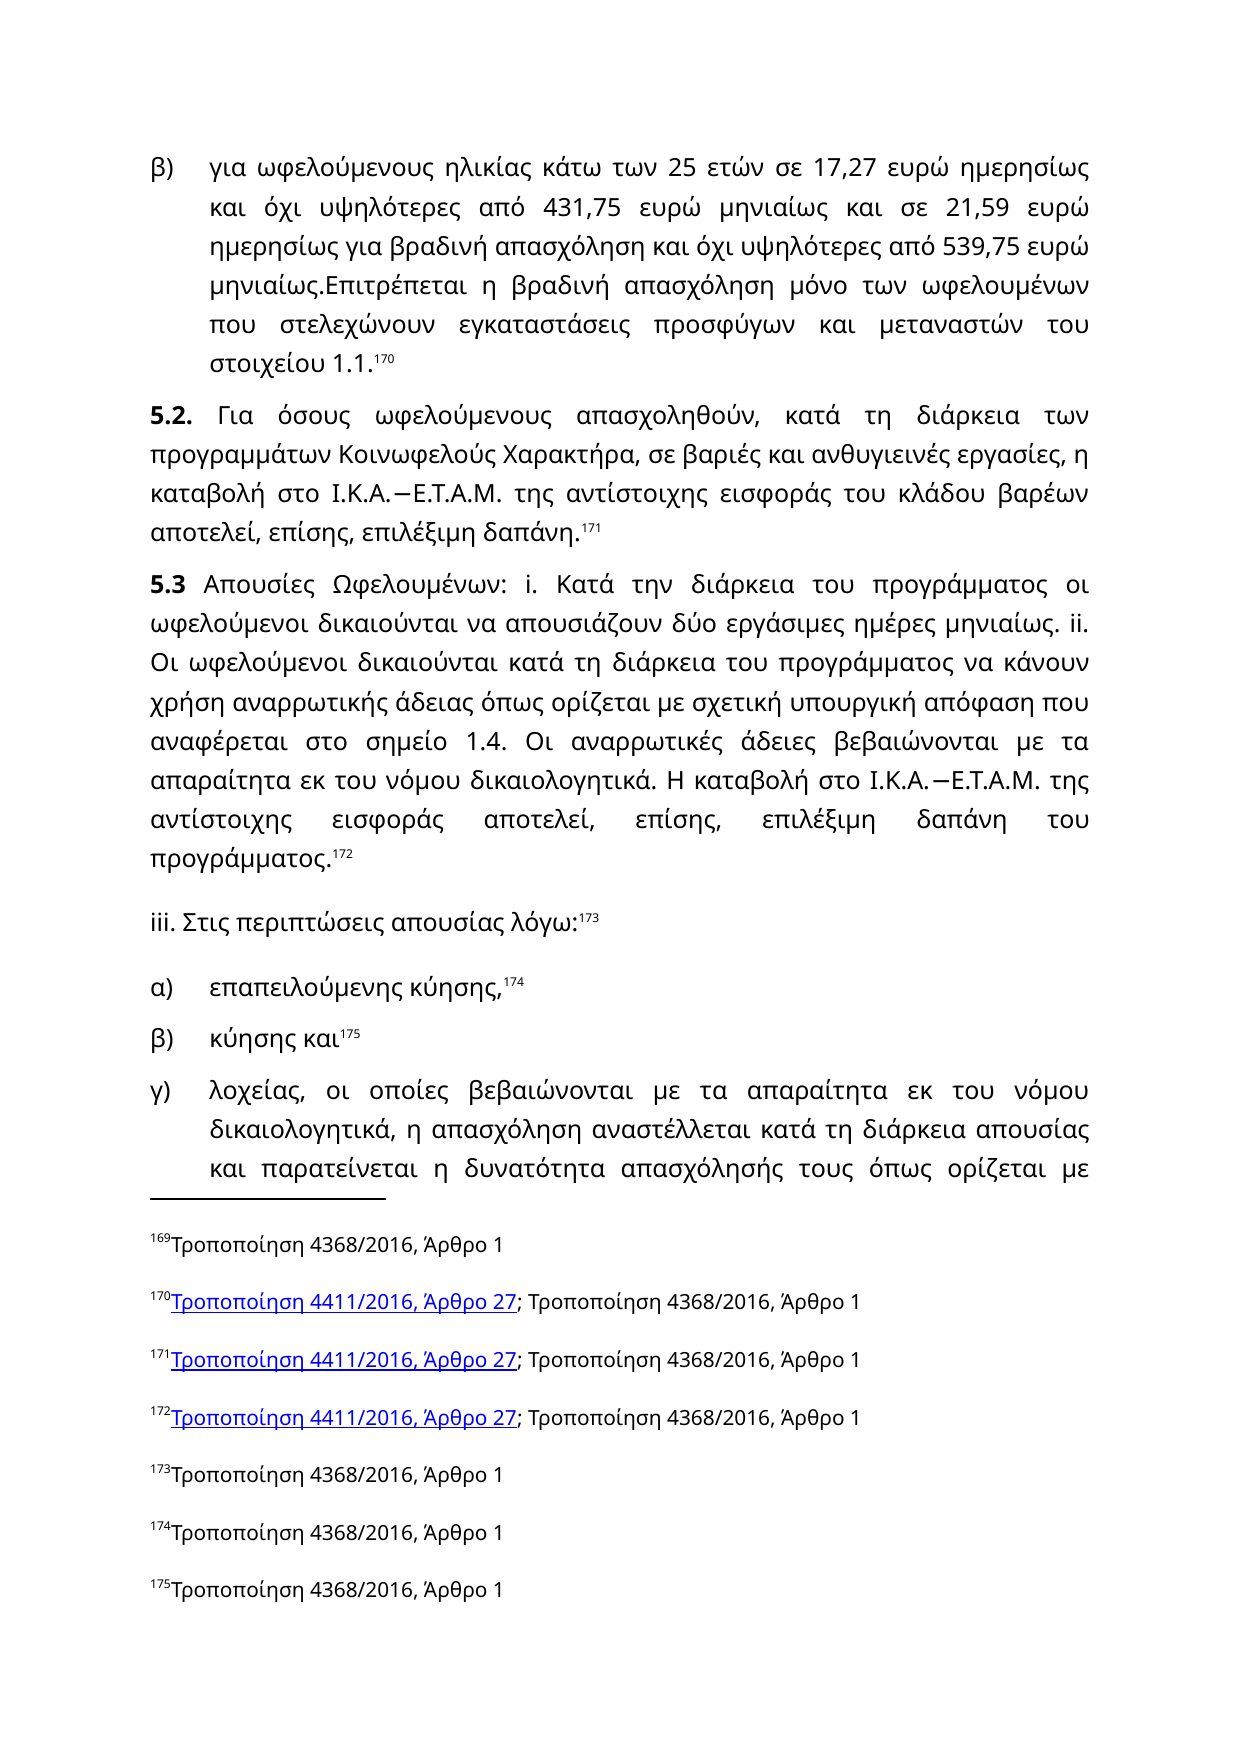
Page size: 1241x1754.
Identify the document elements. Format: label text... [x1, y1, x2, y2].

text Τροποποίηση 4368/2016, Άρθρο 1 [150, 1518, 1090, 1546]
text 5.2. Για όσους ωφελούμενους απασχοληθούν, κατά τη διάρκεια των προγραμμάτων Κοινωφελούς Χαρακτήρα, σε βαριές και ανθυγιεινές εργασίες, η καταβολή στο Ι.Κ.Α.−Ε.Τ.Α.Μ. της αντίστοιχης εισφοράς του κλάδου βαρέων αποτελεί, επίσης, επιλέξιμη δαπάνη. [150, 397, 1090, 549]
list α) επαπειλούμενης κύησης, [150, 969, 1090, 1003]
text Τροποποίηση 4411/2016, Άρθρο 27; Τροποποίηση 4368/2016, Άρθρο 1 [150, 1345, 1090, 1373]
text iii. Στις περιπτώσεις απουσίας λόγω: [150, 905, 1090, 939]
list γ) λοχείας, οι οποίες βεβαιώνονται με τα απαραίτητα εκ του νόμου δικαιολογητικά, η απασχόληση αναστέλλεται κατά τη διάρκεια απουσίας και παρατείνεται η δυνατότητα απασχόλησής τους όπως ορίζεται με [150, 1072, 1090, 1185]
list β) για ωφελούμενους ηλικίας κάτω των 25 ετών σε 17,27 ευρώ ημερησίως και όχι υψηλότερες από 431,75 ευρώ μηνιαίως και σε 21,59 ευρώ ημερησίως για βραδινή απασχόληση και όχι υψηλότερες από 539,75 ευρώ μηνιαίως.Επιτρέπεται η βραδινή απασχόληση μόνο των ωφελουμένων που στελεχώνουν εγκαταστάσεις προσφύγων και μεταναστών του στοιχείου 1.1. [150, 150, 1090, 380]
text Τροποποίηση 4368/2016, Άρθρο 1 [150, 1576, 1090, 1604]
text Τροποποίηση 4368/2016, Άρθρο 1 [150, 1230, 1090, 1258]
text 5.3 Απουσίες Ωφελουμένων: i. Κατά την διάρκεια του προγράμματος οι ωφελούμενοι δικαιούνται να απουσιάζουν δύο εργάσιμες ημέρες μηνιαίως. ii. Οι ωφελούμενοι δικαιούνται κατά τη διάρκεια του προγράμματος να κάνουν χρήση αναρρωτικής άδειας όπως ορίζεται με σχετική υπουργική απόφαση που αναφέρεται στο σημείο 1.4. Οι αναρρωτικές άδειες βεβαιώνονται με τα απαραίτητα εκ του νόμου δικαιολογητικά. Η καταβολή στο Ι.Κ.Α.−Ε.Τ.Α.Μ. της αντίστοιχης εισφοράς αποτελεί, επίσης, επιλέξιμη δαπάνη του προγράμματος. [150, 567, 1090, 875]
text Τροποποίηση 4411/2016, Άρθρο 27; Τροποποίηση 4368/2016, Άρθρο 1 [150, 1403, 1090, 1431]
text Τροποποίηση 4368/2016, Άρθρο 1 [150, 1460, 1090, 1489]
list β) κύησης και [150, 1021, 1090, 1055]
text Τροποποίηση 4411/2016, Άρθρο 27; Τροποποίηση 4368/2016, Άρθρο 1 [150, 1287, 1090, 1316]
